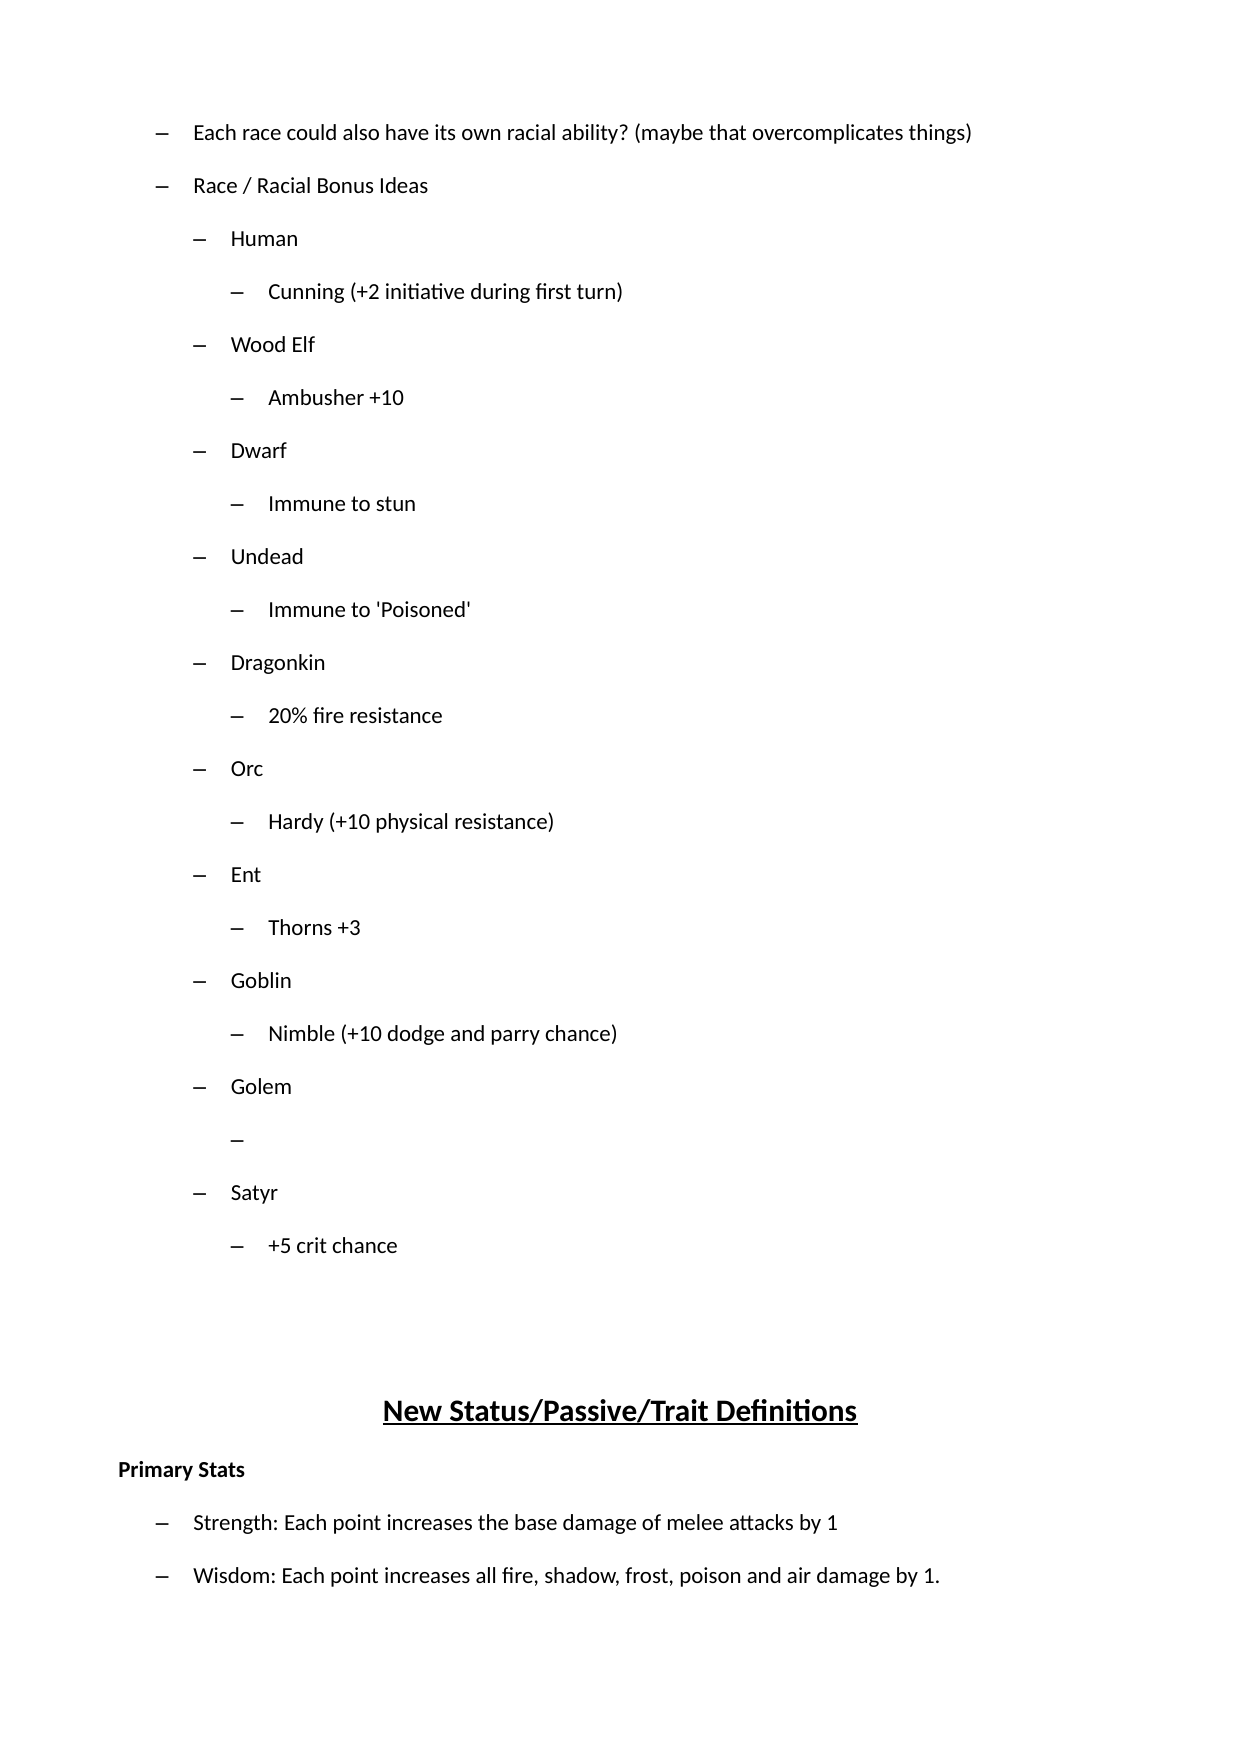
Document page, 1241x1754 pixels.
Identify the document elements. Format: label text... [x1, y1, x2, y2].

list Cunning (+2 initiative during first turn) [231, 277, 1122, 305]
list Wood Elf [193, 330, 1122, 358]
list Thorns +3 [231, 913, 1122, 941]
list Immune to 'Poisoned' [231, 595, 1122, 623]
list 20% fire resistance [231, 701, 1122, 729]
list Satyr [193, 1178, 1122, 1207]
list Race / Racial Bonus Ideas [156, 171, 1122, 199]
list Orc [193, 754, 1122, 782]
list Undead [193, 542, 1122, 570]
list +5 crit chance [231, 1232, 1122, 1259]
list Dwarf [193, 436, 1122, 464]
list Goblin [193, 966, 1122, 994]
list Nimble (+10 dodge and parry chance) [231, 1019, 1122, 1047]
list Each race could also have its own racial ability? (maybe that overcomplicates things) [156, 118, 1122, 146]
list Hardy (+10 physical resistance) [231, 807, 1122, 835]
list Golem [193, 1072, 1122, 1101]
text New Status/Passive/Trait Definitions [118, 1391, 1122, 1429]
text Primary Stats [118, 1455, 1122, 1483]
list Dragonkin [193, 648, 1122, 676]
list Ent [193, 860, 1122, 888]
list Wisdom: Each point increases all fire, shadow, frost, poison and air damage by 1. [156, 1561, 1122, 1589]
list Human [193, 224, 1122, 252]
list Strength: Each point increases the base damage of melee attacks by 1 [156, 1508, 1122, 1536]
list Immune to stun [231, 489, 1122, 517]
list Ambusher +10 [231, 383, 1122, 411]
